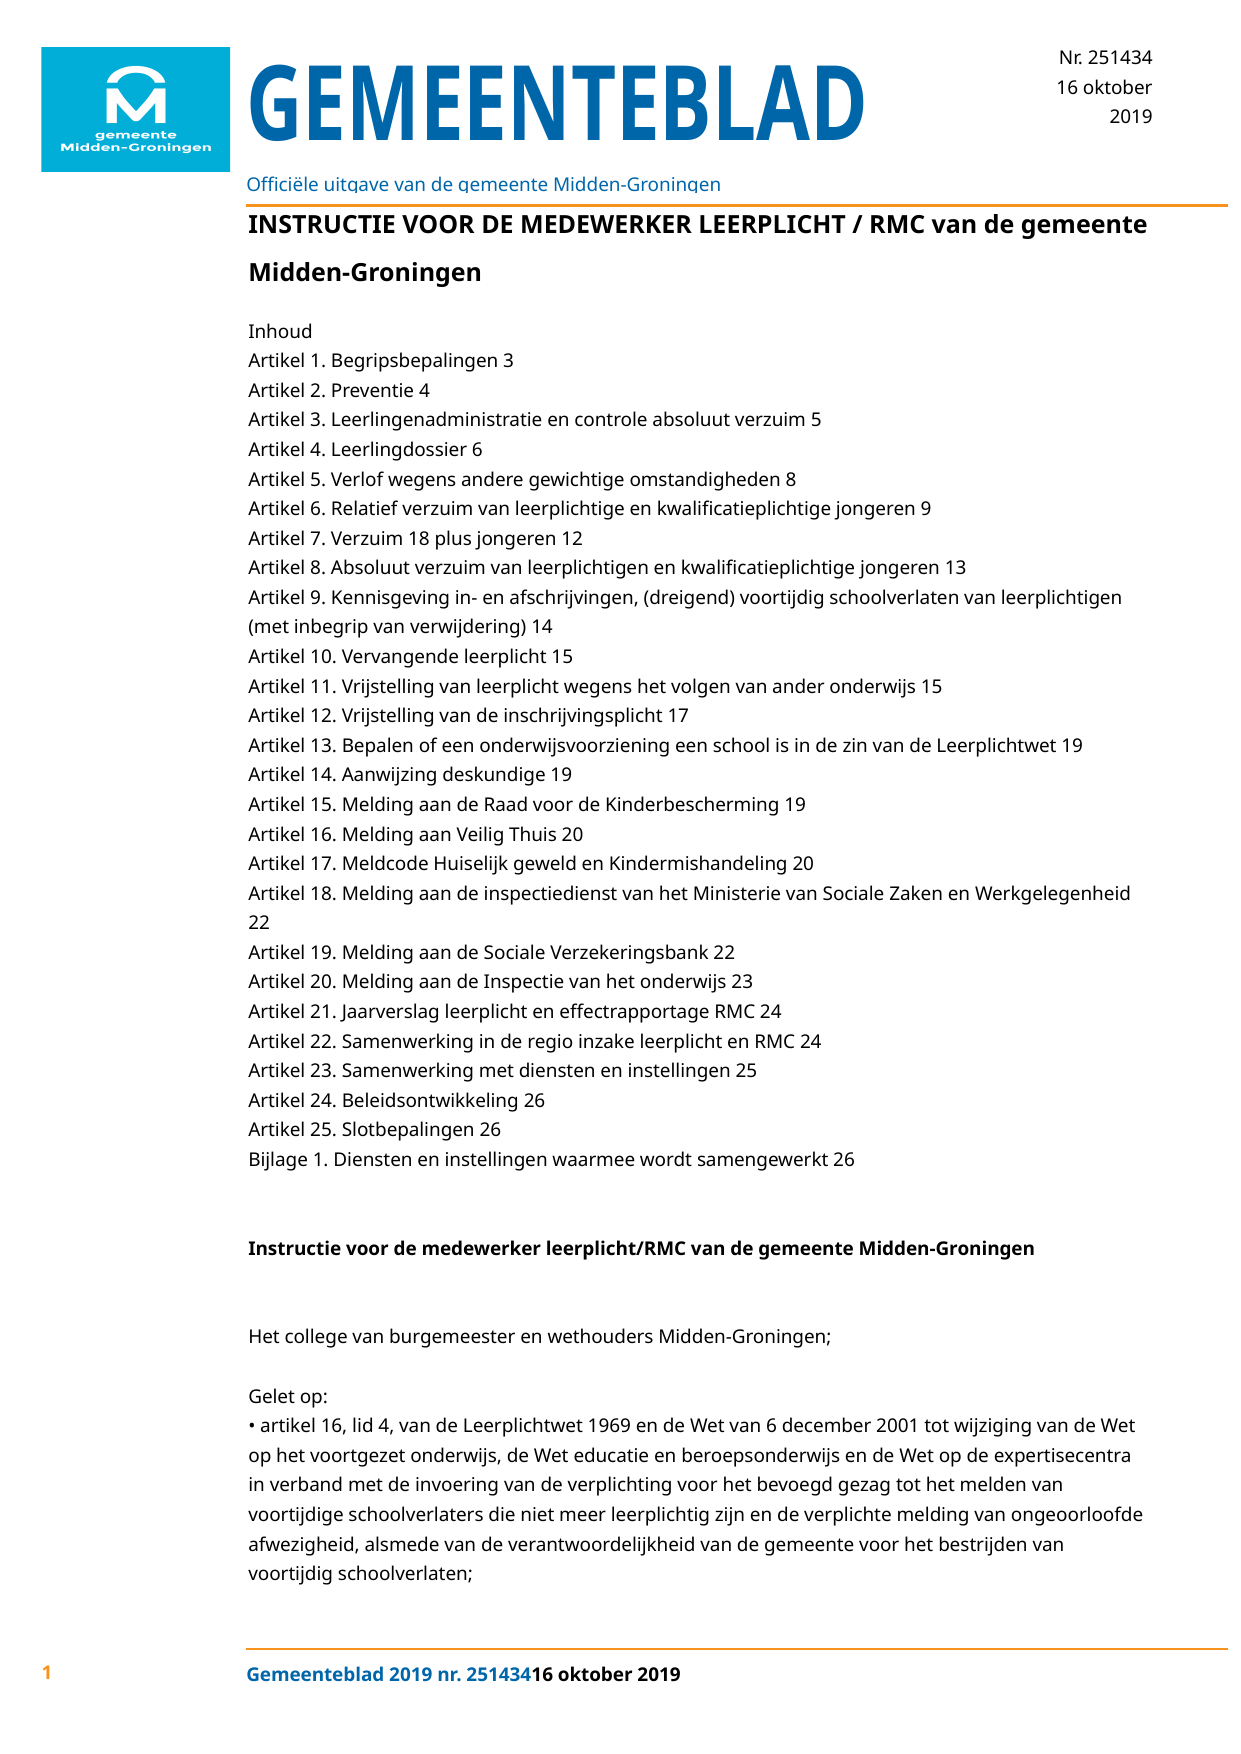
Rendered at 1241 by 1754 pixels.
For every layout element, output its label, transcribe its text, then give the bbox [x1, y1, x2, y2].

text Bijlage 1. Diensten en instellingen waarmee wordt samengewerkt 26 [248, 1146, 1152, 1172]
text Artikel 11. Vrijstelling van leerplicht wegens het volgen van ander onderwijs 15 [248, 673, 1152, 699]
picture [184, 146, 190, 153]
text Artikel 6. Relatief verzuim van leerplichtige en kwalificatieplichtige jongeren 9 [248, 495, 1152, 521]
text • artikel 16, lid 4, van de Leerplichtwet 1969 en de Wet van 6 december 2001 tot wijziging van de Wet op het voortgezet onderwijs, de Wet educatie en beroepsonderwijs en de Wet op de expertisecentra in verband met de invoering van de verplichting voor het bevoegd gezag tot het melden van voortijdige schoolverlaters die niet meer leerplichtig zijn en de verplichte melding van ongeoorloofde afwezigheid, alsmede van de verantwoordelijkheid van de gemeente voor het bestrijden van voortijdig schoolverlaten; [248, 1412, 1152, 1586]
text Artikel 8. Absoluut verzuim van leerplichtigen en kwalificatieplichtige jongeren 13 [248, 554, 1152, 580]
text Artikel 18. Melding aan de inspectiedienst van het Ministerie van Sociale Zaken en Werkgelegenheid 22 [248, 880, 1152, 935]
text Artikel 2. Preventie 4 [248, 377, 1152, 403]
text Artikel 23. Samenwerking met diensten en instellingen 25 [248, 1057, 1152, 1083]
picture [107, 89, 165, 122]
picture [108, 66, 164, 82]
text Artikel 15. Melding aan de Raad voor de Kinderbescherming 19 [248, 791, 1152, 817]
text INSTRUCTIE VOOR DE MEDEWERKER LEERPLICHT / RMC van de gemeente Midden-Groningen [248, 207, 1152, 288]
text Artikel 25. Slotbepalingen 26 [248, 1117, 1152, 1142]
text Artikel 17. Meldcode Huiselijk geweld en Kindermishandeling 20 [248, 850, 1152, 876]
text Artikel 14. Aanwijzing deskundige 19 [248, 762, 1152, 787]
text Artikel 24. Beleidsontwikkeling 26 [248, 1087, 1152, 1113]
text Artikel 1. Begripsbepalingen 3 [248, 347, 1152, 373]
text Artikel 9. Kennisgeving in- en afschrijvingen, (dreigend) voortijdig schoolverlaten van leerplichtigen (met inbegrip van verwijdering) 14 [248, 584, 1152, 639]
text Artikel 5. Verlof wegens andere gewichtige omstandigheden 8 [248, 466, 1152, 492]
text Artikel 4. Leerlingdossier 6 [248, 436, 1152, 462]
text Artikel 22. Samenwerking in de regio inzake leerplicht en RMC 24 [248, 1028, 1152, 1054]
text Artikel 21. Jaarverslag leerplicht en effectrapportage RMC 24 [248, 998, 1152, 1024]
text Artikel 10. Vervangende leerplicht 15 [248, 643, 1152, 669]
text Instructie voor de medewerker leerplicht/RMC van de gemeente Midden-Groningen [248, 1235, 1152, 1261]
text Het college van burgemeester en wethouders Midden-Groningen; [248, 1324, 1152, 1349]
text Artikel 7. Verzuim 18 plus jongeren 12 [248, 525, 1152, 551]
text Artikel 19. Melding aan de Sociale Verzekeringsbank 22 [248, 939, 1152, 965]
text Artikel 13. Bepalen of een onderwijsvoorziening een school is in de zin van de Leerplichtwet 19 [248, 732, 1152, 758]
text Gelet op: [248, 1383, 1152, 1409]
text Artikel 16. Melding aan Veilig Thuis 20 [248, 821, 1152, 847]
text Artikel 12. Vrijstelling van de inschrijvingsplicht 17 [248, 702, 1152, 728]
text Inhoud [248, 318, 1152, 344]
text Artikel 3. Leerlingenadministratie en controle absoluut verzuim 5 [248, 407, 1152, 432]
text Artikel 20. Melding aan de Inspectie van het onderwijs 23 [248, 969, 1152, 994]
